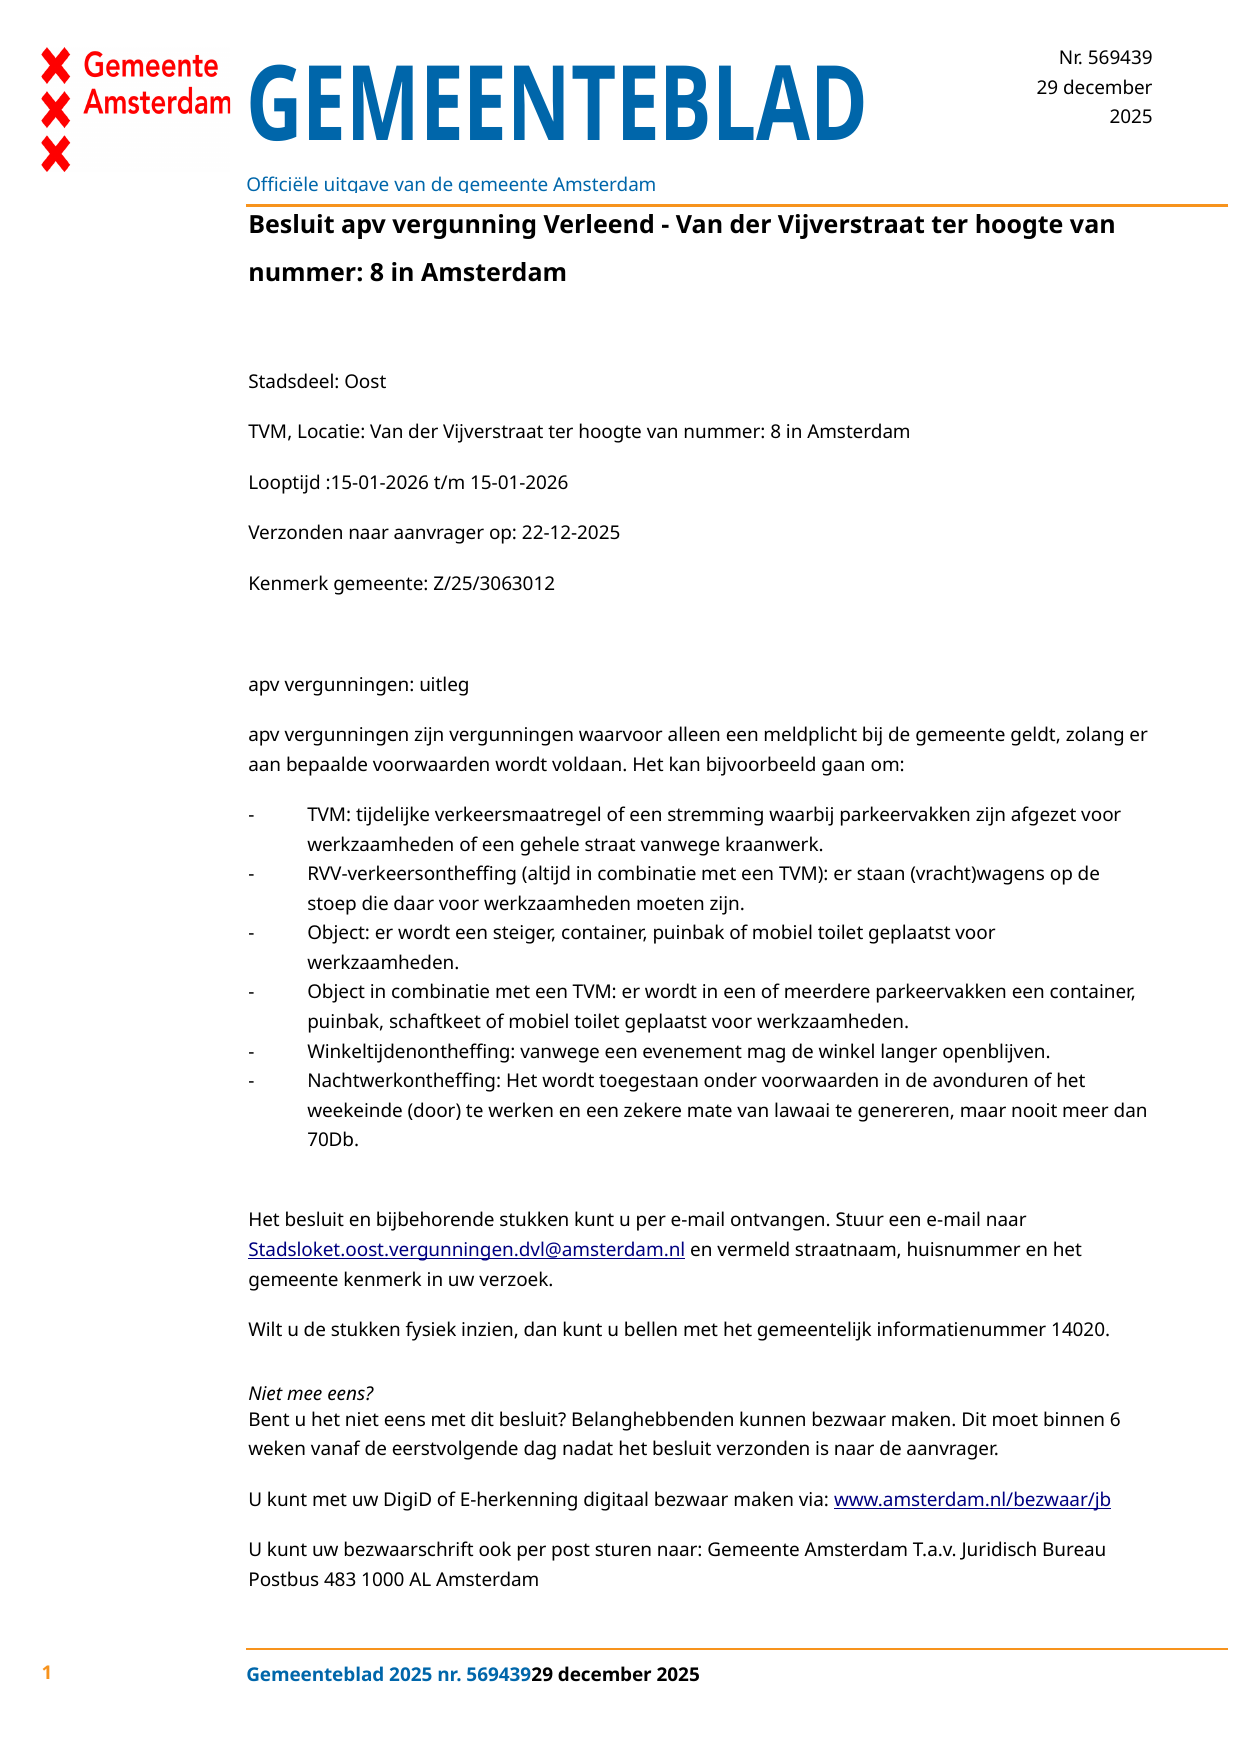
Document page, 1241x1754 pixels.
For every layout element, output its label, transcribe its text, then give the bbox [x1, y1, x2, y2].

text Het besluit en bijbehorende stukken kunt u per e-mail ontvangen. Stuur een e-mail naar Stadsloket.oost.vergunningen.dvl@amsterdam.nl en vermeld straatnaam, huisnummer en het gemeente kenmerk in uw verzoek. [248, 1207, 1152, 1292]
text apv vergunningen: uitleg [248, 671, 1152, 697]
text Niet mee eens? [248, 1380, 1152, 1406]
text U kunt uw bezwaarschrift ook per post sturen naar: Gemeente Amsterdam T.a.v. Juridisch Bureau Postbus 483 1000 AL Amsterdam [248, 1536, 1152, 1592]
text Bent u het niet eens met dit besluit? Belanghebbenden kunnen bezwaar maken. Dit moet binnen 6 weken vanaf de eerstvolgende dag nadat het besluit verzonden is naar de aanvrager. [248, 1406, 1152, 1461]
text Besluit apv vergunning Verleend - Van der Vijverstraat ter hoogte van nummer: 8 in Amsterdam [248, 207, 1152, 288]
text Kenmerk gemeente: Z/25/3063012 [248, 570, 1152, 596]
picture [41, 47, 231, 172]
text apv vergunningen zijn vergunningen waarvoor alleen een meldplicht bij de gemeente geldt, zolang er aan bepaalde voorwaarden wordt voldaan. Het kan bijvoorbeeld gaan om: [248, 721, 1152, 777]
text Wilt u de stukken fysiek inzien, dan kunt u bellen met het gemeentelijk informatienummer 14020. [248, 1316, 1152, 1342]
list Object: er wordt een steiger, container, puinbak of mobiel toilet geplaatst voor werkzaamheden. [248, 919, 1152, 975]
text U kunt met uw DigiD of E-herkenning digitaal bezwaar maken via: www.amsterdam.nl/bezwaar/jb [248, 1486, 1152, 1512]
text Looptijd :15-01-2026 t/m 15-01-2026 [248, 469, 1152, 495]
text TVM, Locatie: Van der Vijverstraat ter hoogte van nummer: 8 in Amsterdam [248, 419, 1152, 444]
list Nachtwerkontheffing: Het wordt toegestaan onder voorwaarden in de avonduren of het weekeinde (door) te werken en een zekere mate van lawaai te genereren, maar nooit meer dan 70Db. [248, 1067, 1152, 1152]
list RVV-verkeersontheffing (altijd in combinatie met een TVM): er staan (vracht)wagens op de stoep die daar voor werkzaamheden moeten zijn. [248, 860, 1152, 916]
list Object in combinatie met een TVM: er wordt in een of meerdere parkeervakken een container, puinbak, schaftkeet of mobiel toilet geplaatst voor werkzaamheden. [248, 979, 1152, 1034]
text Verzonden naar aanvrager op: 22-12-2025 [248, 519, 1152, 545]
list Winkeltijdenontheffing: vanwege een evenement mag de winkel langer openblijven. [248, 1038, 1152, 1064]
text Stadsdeel: Oost [248, 368, 1152, 394]
list TVM: tijdelijke verkeersmaatregel of een stremming waarbij parkeervakken zijn afgezet voor werkzaamheden of een gehele straat vanwege kraanwerk. [248, 801, 1152, 857]
